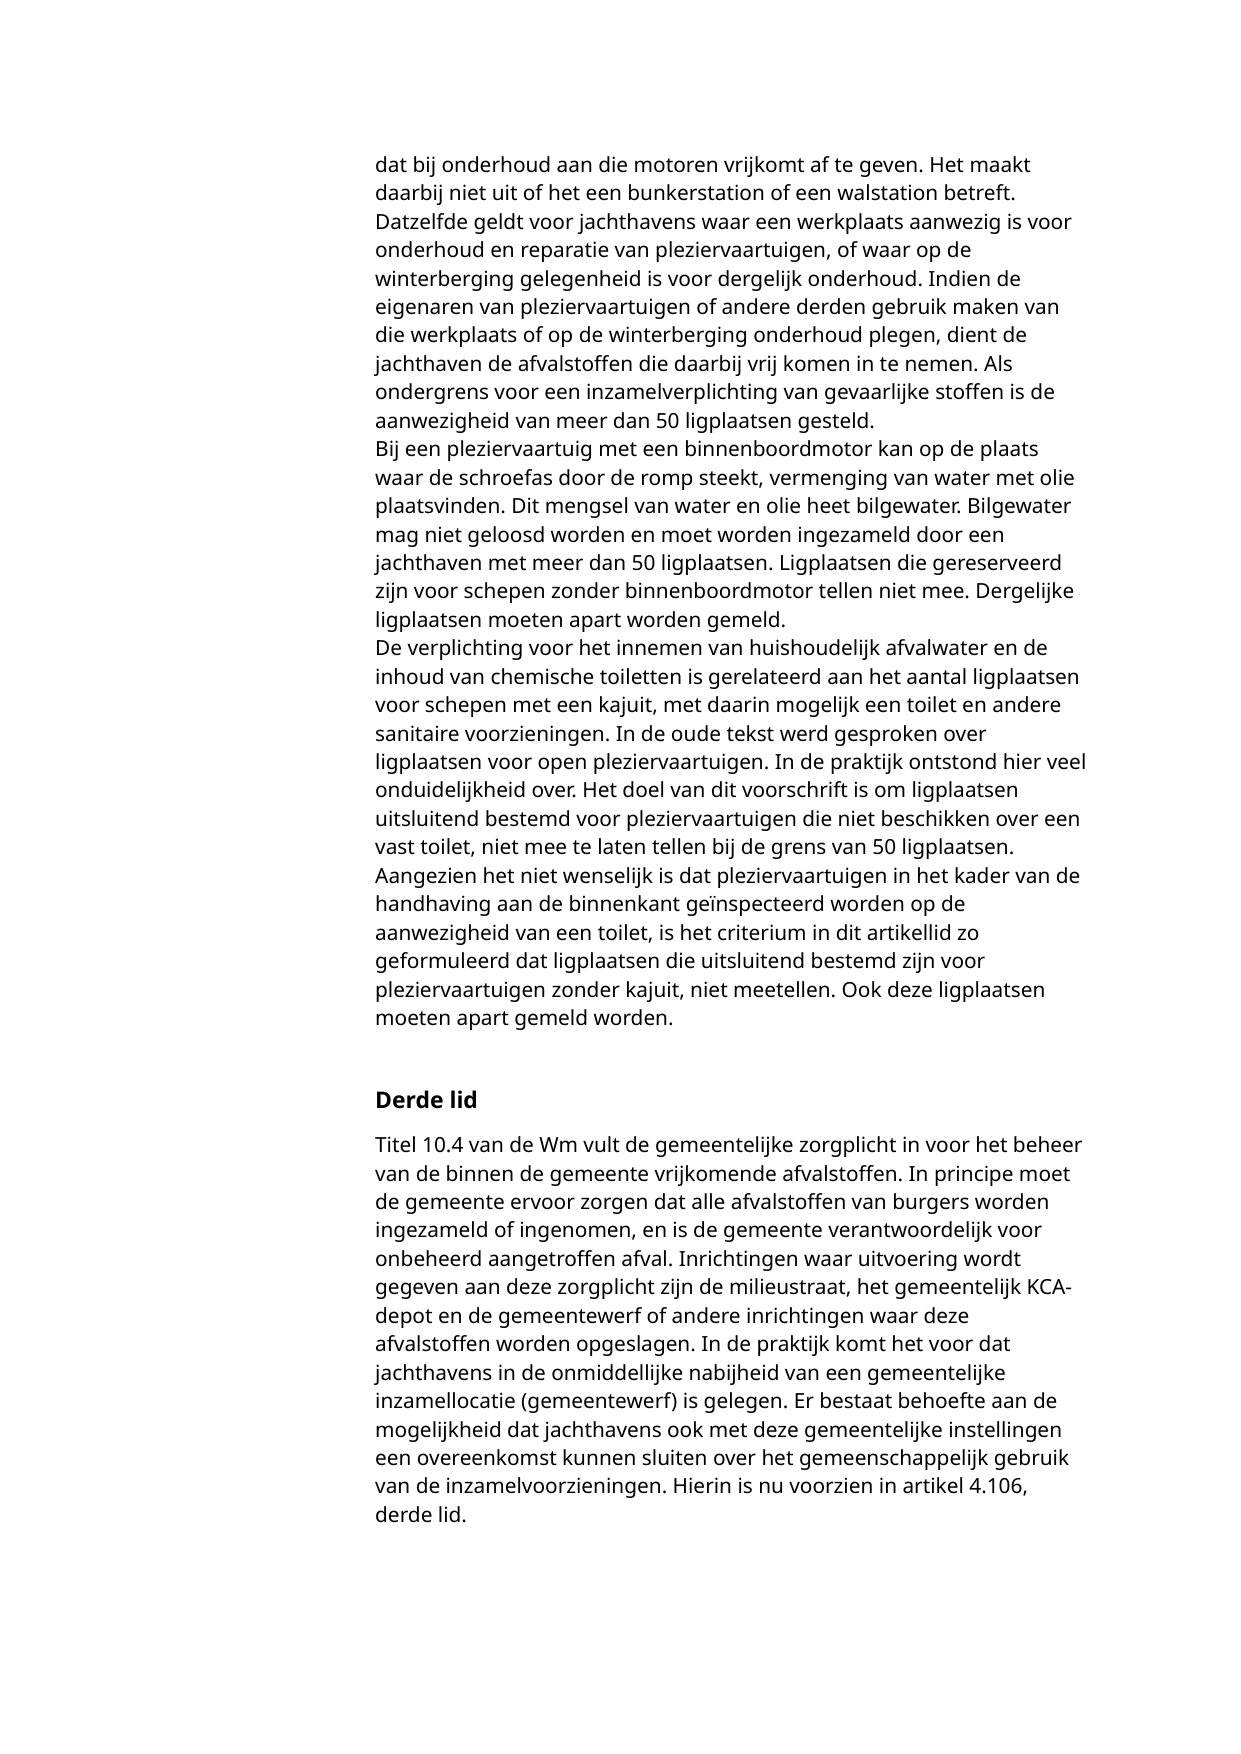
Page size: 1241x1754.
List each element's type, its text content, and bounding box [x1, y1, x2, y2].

text Titel 10.4 van de Wm vult de gemeentelijke zorgplicht in voor het beheer van de binnen de gemeente vrijkomende afvalstoffen. In principe moet de gemeente ervoor zorgen dat alle afvalstoffen van burgers worden ingezameld of ingenomen, en is de gemeente verantwoordelijk voor onbeheerd aangetroffen afval. Inrichtingen waar uitvoering wordt gegeven aan deze zorgplicht zijn de milieustraat, het gemeentelijk KCA-depot en de gemeentewerf of andere inrichtingen waar deze afvalstoffen worden opgeslagen. In de praktijk komt het voor dat jachthavens in de onmiddellijke nabijheid van een gemeentelijke inzamellocatie (gemeentewerf) is gelegen. Er bestaat behoefte aan de mogelijkheid dat jachthavens ook met deze gemeentelijke instellingen een overeenkomst kunnen sluiten over het gemeenschappelijk gebruik van de inzamelvoorzieningen. Hierin is nu voorzien in artikel 4.106, derde lid. [375, 1130, 1090, 1528]
text Bij een pleziervaartuig met een binnenboordmotor kan op de plaats waar de schroefas door de romp steekt, vermenging van water met olie plaatsvinden. Dit mengsel van water en olie heet bilgewater. Bilgewater mag niet geloosd worden en moet worden ingezameld door een jachthaven met meer dan 50 ligplaatsen. Ligplaatsen die gereserveerd zijn voor schepen zonder binnenboordmotor tellen niet mee. Dergelijke ligplaatsen moeten apart worden gemeld. [375, 434, 1090, 633]
text De verplichting voor het innemen van huishoudelijk afvalwater en de inhoud van chemische toiletten is gerelateerd aan het aantal ligplaatsen voor schepen met een kajuit, met daarin mogelijk een toilet en andere sanitaire voorzieningen. In de oude tekst werd gesproken over ligplaatsen voor open pleziervaartuigen. In de praktijk ontstond hier veel onduidelijkheid over. Het doel van dit voorschrift is om ligplaatsen uitsluitend bestemd voor pleziervaartuigen die niet beschikken over een vast toilet, niet mee te laten tellen bij de grens van 50 ligplaatsen. Aangezien het niet wenselijk is dat pleziervaartuigen in het kader van de handhaving aan de binnenkant geïnspecteerd worden op de aanwezigheid van een toilet, is het criterium in dit artikellid zo geformuleerd dat ligplaatsen die uitsluitend bestemd zijn voor pleziervaartuigen zonder kajuit, niet meetellen. Ook deze ligplaatsen moeten apart gemeld worden. [375, 633, 1090, 1032]
subtitle Derde lid [375, 1084, 1090, 1115]
text dat bij onderhoud aan die motoren vrijkomt af te geven. Het maakt daarbij niet uit of het een bunkerstation of een walstation betreft. Datzelfde geldt voor jachthavens waar een werkplaats aanwezig is voor onderhoud en reparatie van pleziervaartuigen, of waar op de winterberging gelegenheid is voor dergelijk onderhoud. Indien de eigenaren van pleziervaartuigen of andere derden gebruik maken van die werkplaats of op de winterberging onderhoud plegen, dient de jachthaven de afvalstoffen die daarbij vrij komen in te nemen. Als ondergrens voor een inzamelverplichting van gevaarlijke stoffen is de aanwezigheid van meer dan 50 ligplaatsen gesteld. [375, 150, 1090, 434]
